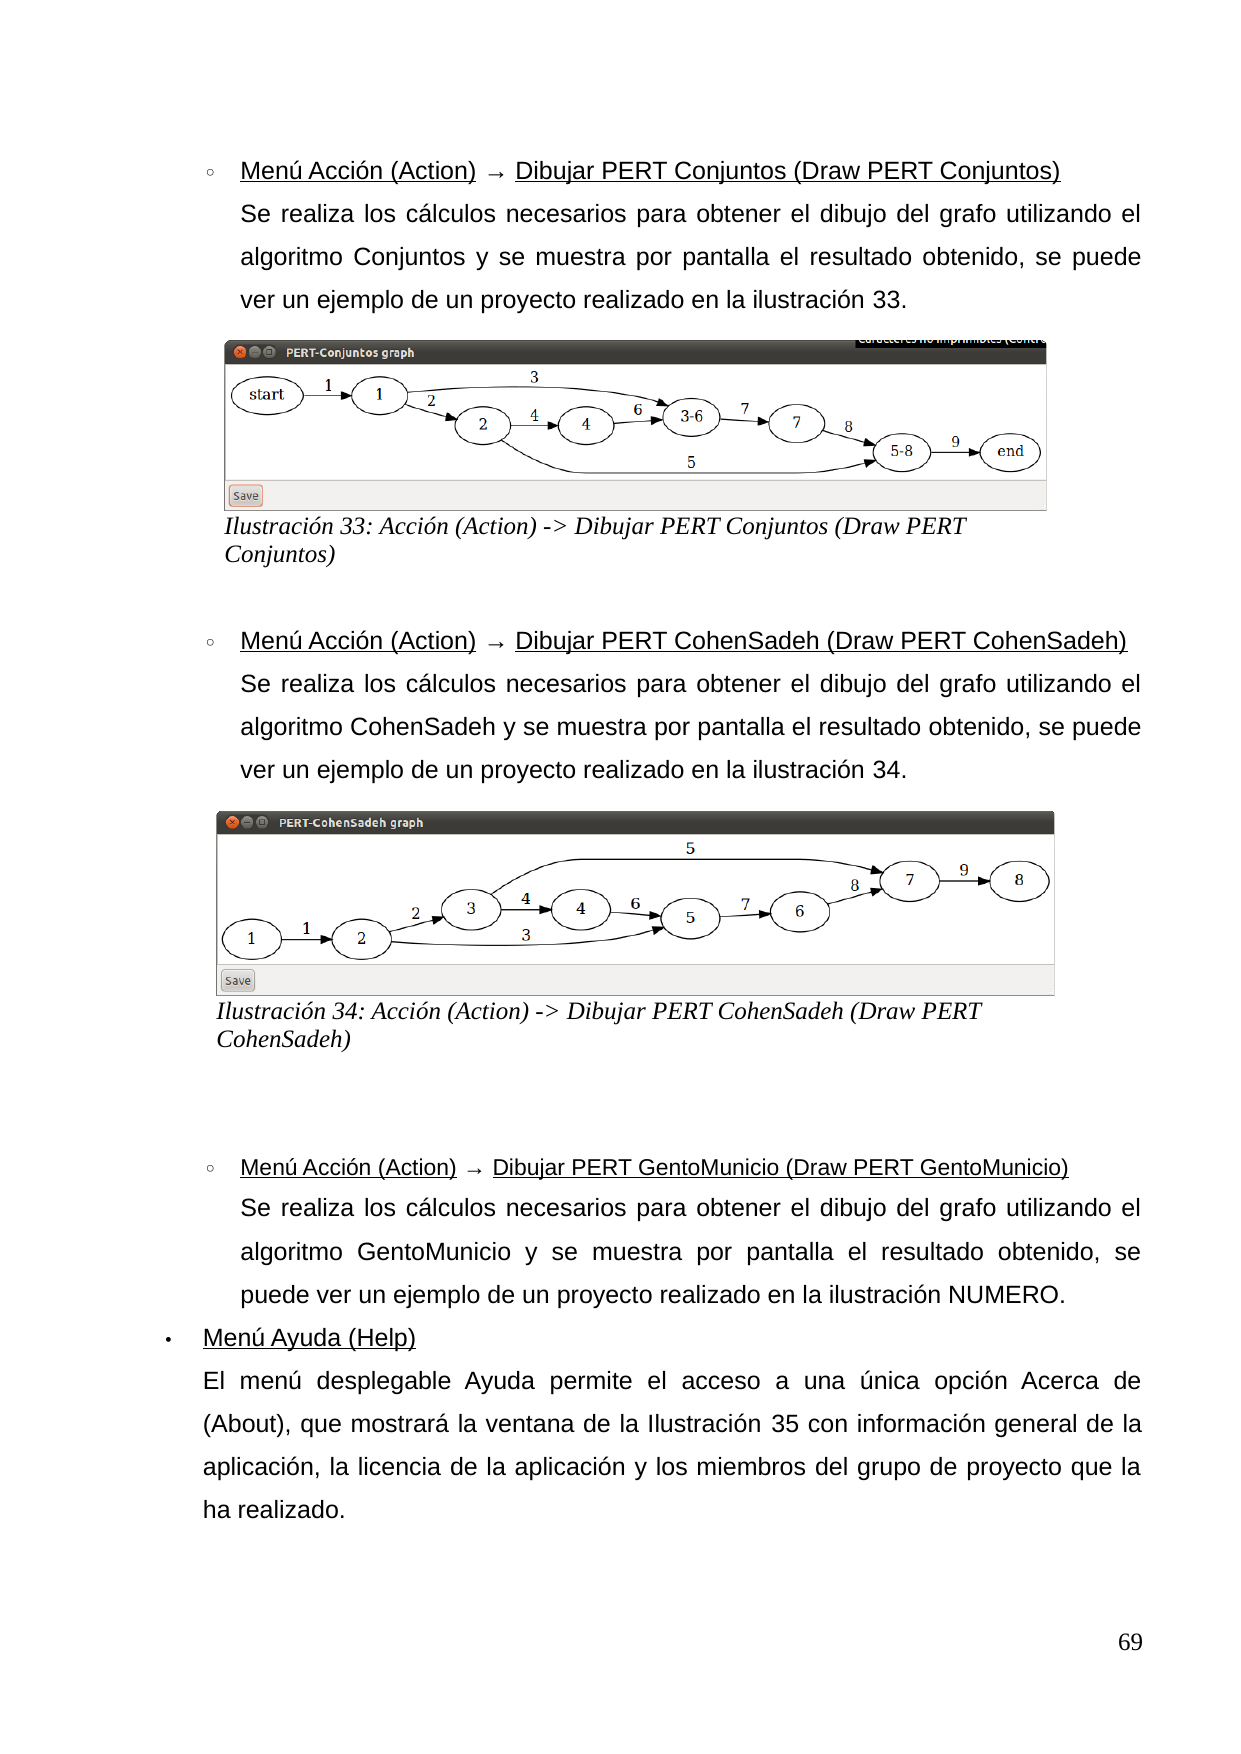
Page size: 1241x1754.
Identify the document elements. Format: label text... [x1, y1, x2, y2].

list Ilustración 33: Acción (Action) -> Dibujar PERT Conjuntos (Draw PERT Conjuntos) [224, 511, 1046, 568]
list Se realiza los cálculos necesarios para obtener el dibujo del grafo utilizando el algoritmo Conjuntos y se muestra por pantalla el resultado obtenido, se puede ver un ejemplo de un proyecto realizado en la ilustración 33. [203, 199, 1143, 314]
list El menú desplegable Ayuda permite el acceso a una única opción Acerca de (About), que mostrará la ventana de la Ilustración 35 con información general de la aplicación, la licencia de la aplicación y los miembros del grupo de proyecto que la ha realizado. [165, 1366, 1143, 1524]
list Menú Acción (Action) → Dibujar PERT GentoMunicio (Draw PERT GentoMunicio) [203, 1154, 1143, 1180]
list Menú Acción (Action) → Dibujar PERT CohenSadeh (Draw PERT CohenSadeh) [203, 626, 1143, 654]
picture [224, 340, 1047, 511]
list Menú Acción (Action) → Dibujar PERT Conjuntos (Draw PERT Conjuntos) [203, 156, 1143, 184]
list Menú Ayuda (Help) [165, 1323, 1143, 1351]
list Se realiza los cálculos necesarios para obtener el dibujo del grafo utilizando el algoritmo GentoMunicio y se muestra por pantalla el resultado obtenido, se puede ver un ejemplo de un proyecto realizado en la ilustración NUMERO. [203, 1193, 1143, 1308]
list Se realiza los cálculos necesarios para obtener el dibujo del grafo utilizando el algoritmo CohenSadeh y se muestra por pantalla el resultado obtenido, se puede ver un ejemplo de un proyecto realizado en la ilustración 34. [203, 669, 1143, 784]
text Ilustración 34: Acción (Action) -> Dibujar PERT CohenSadeh (Draw PERT CohenSadeh) [216, 996, 1054, 1053]
picture [216, 811, 1055, 996]
